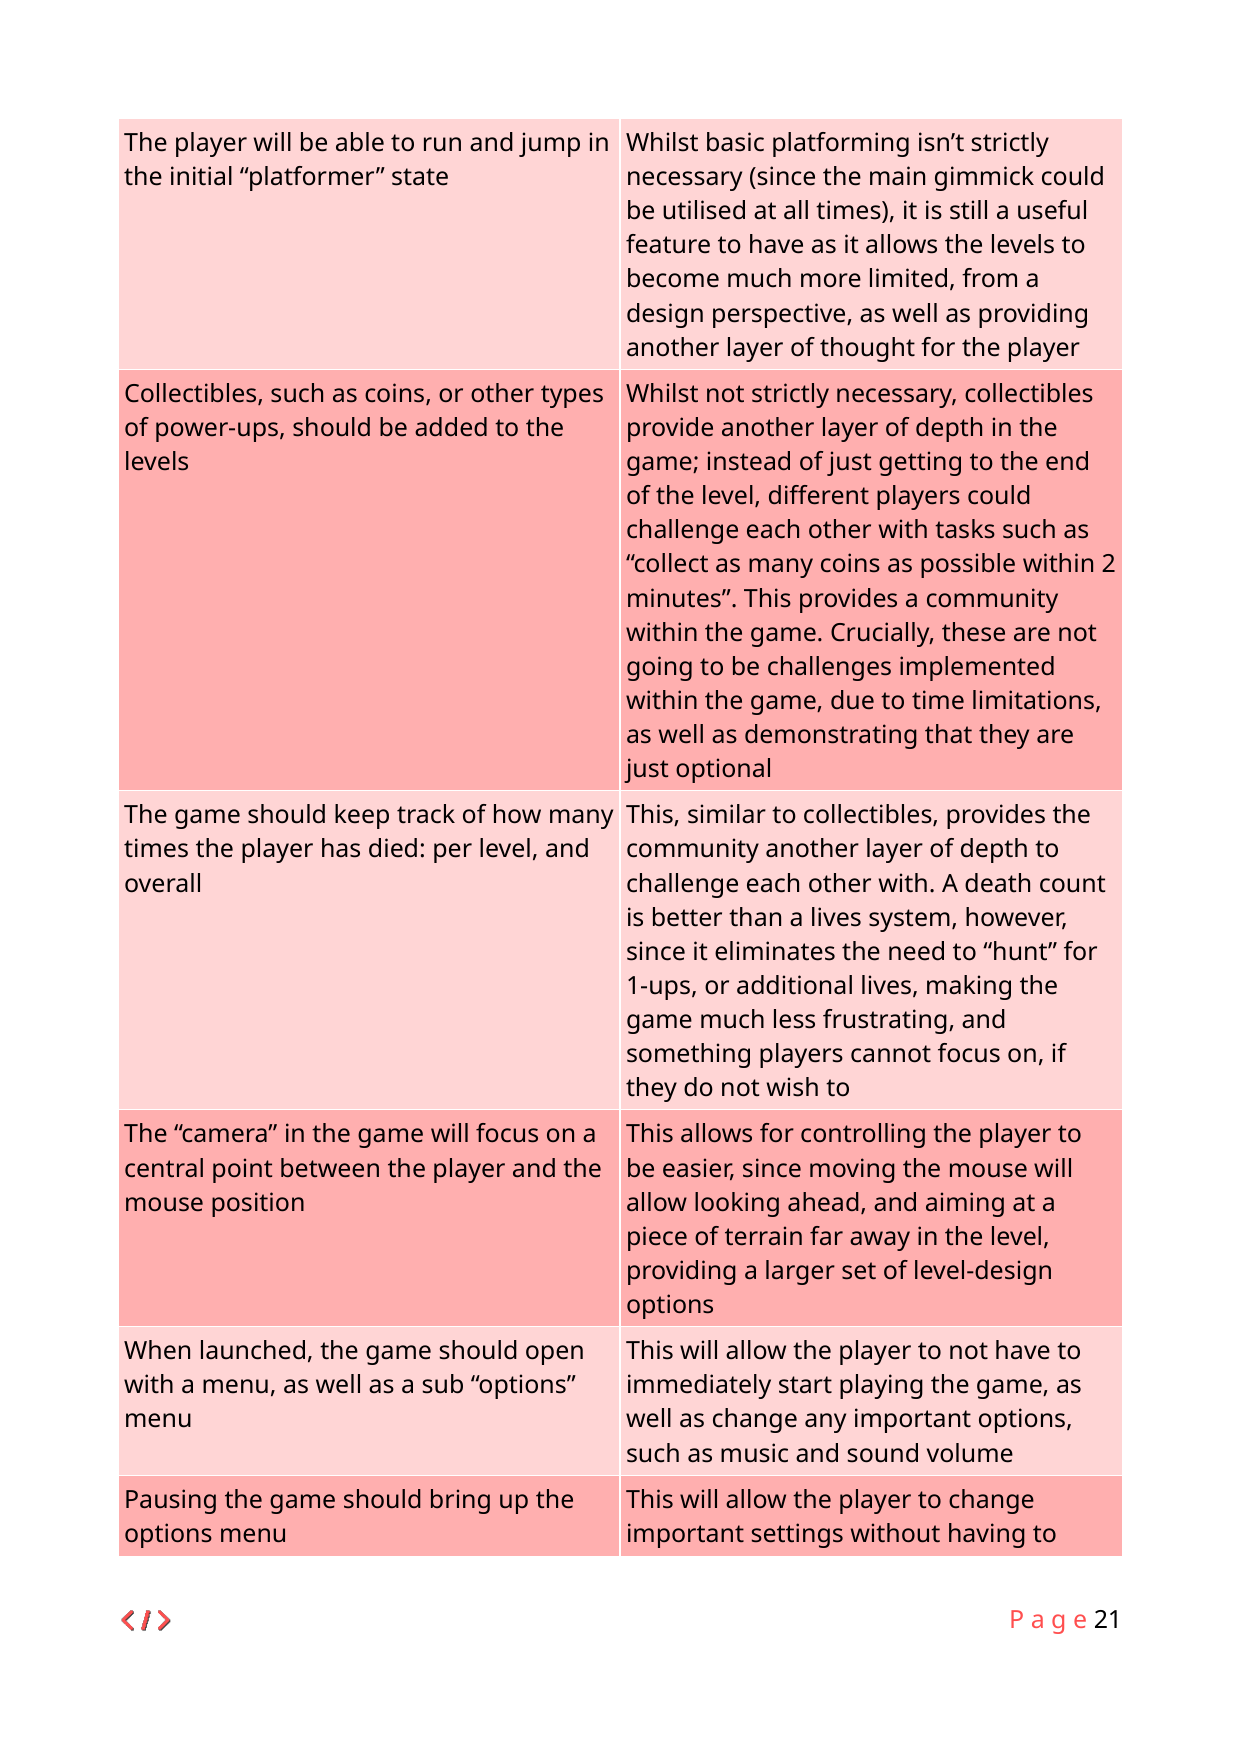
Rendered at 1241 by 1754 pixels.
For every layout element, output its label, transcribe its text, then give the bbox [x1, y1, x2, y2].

table_cell Whilst basic platforming isn’t strictly necessary (since the main gimmick could be utilised at all times), it is still a useful feature to have as it allows the levels to become much more limited, from a design perspective, as well as providing another layer of thought for the player [621, 119, 1122, 369]
picture [116, 1591, 175, 1649]
table_cell The game should keep track of how many times the player has died: per level, and overall [119, 791, 619, 1109]
table_cell This will allow the player to not have to immediately start playing the game, as well as change any important options, such as music and sound volume [621, 1327, 1122, 1475]
table_cell Collectibles, such as coins, or other types of power-ups, should be added to the levels [119, 370, 619, 790]
table_cell The “camera” in the game will focus on a central point between the player and the mouse position [119, 1110, 619, 1326]
table_cell This, similar to collectibles, provides the community another layer of depth to challenge each other with. A death count is better than a lives system, however, since it eliminates the need to “hunt” for 1-ups, or additional lives, making the game much less frustrating, and something players cannot focus on, if they do not wish to [621, 791, 1122, 1109]
table_cell When launched, the game should open with a menu, as well as a sub “options” menu [119, 1327, 619, 1475]
table_cell Whilst not strictly necessary, collectibles provide another layer of depth in the game; instead of just getting to the end of the level, different players could challenge each other with tasks such as “collect as many coins as possible within 2 minutes”. This provides a community within the game. Crucially, these are not going to be challenges implemented within the game, due to time limitations, as well as demonstrating that they are just optional [621, 370, 1122, 790]
table_cell The player will be able to run and jump in the initial “platformer” state [119, 119, 619, 369]
table_cell This allows for controlling the player to be easier, since moving the mouse will allow looking ahead, and aiming at a piece of terrain far away in the level, providing a larger set of level-design options [621, 1110, 1122, 1326]
table_cell Pausing the game should bring up the options menu [119, 1476, 619, 1556]
table_cell This will allow the player to change important settings without having to [621, 1476, 1122, 1556]
